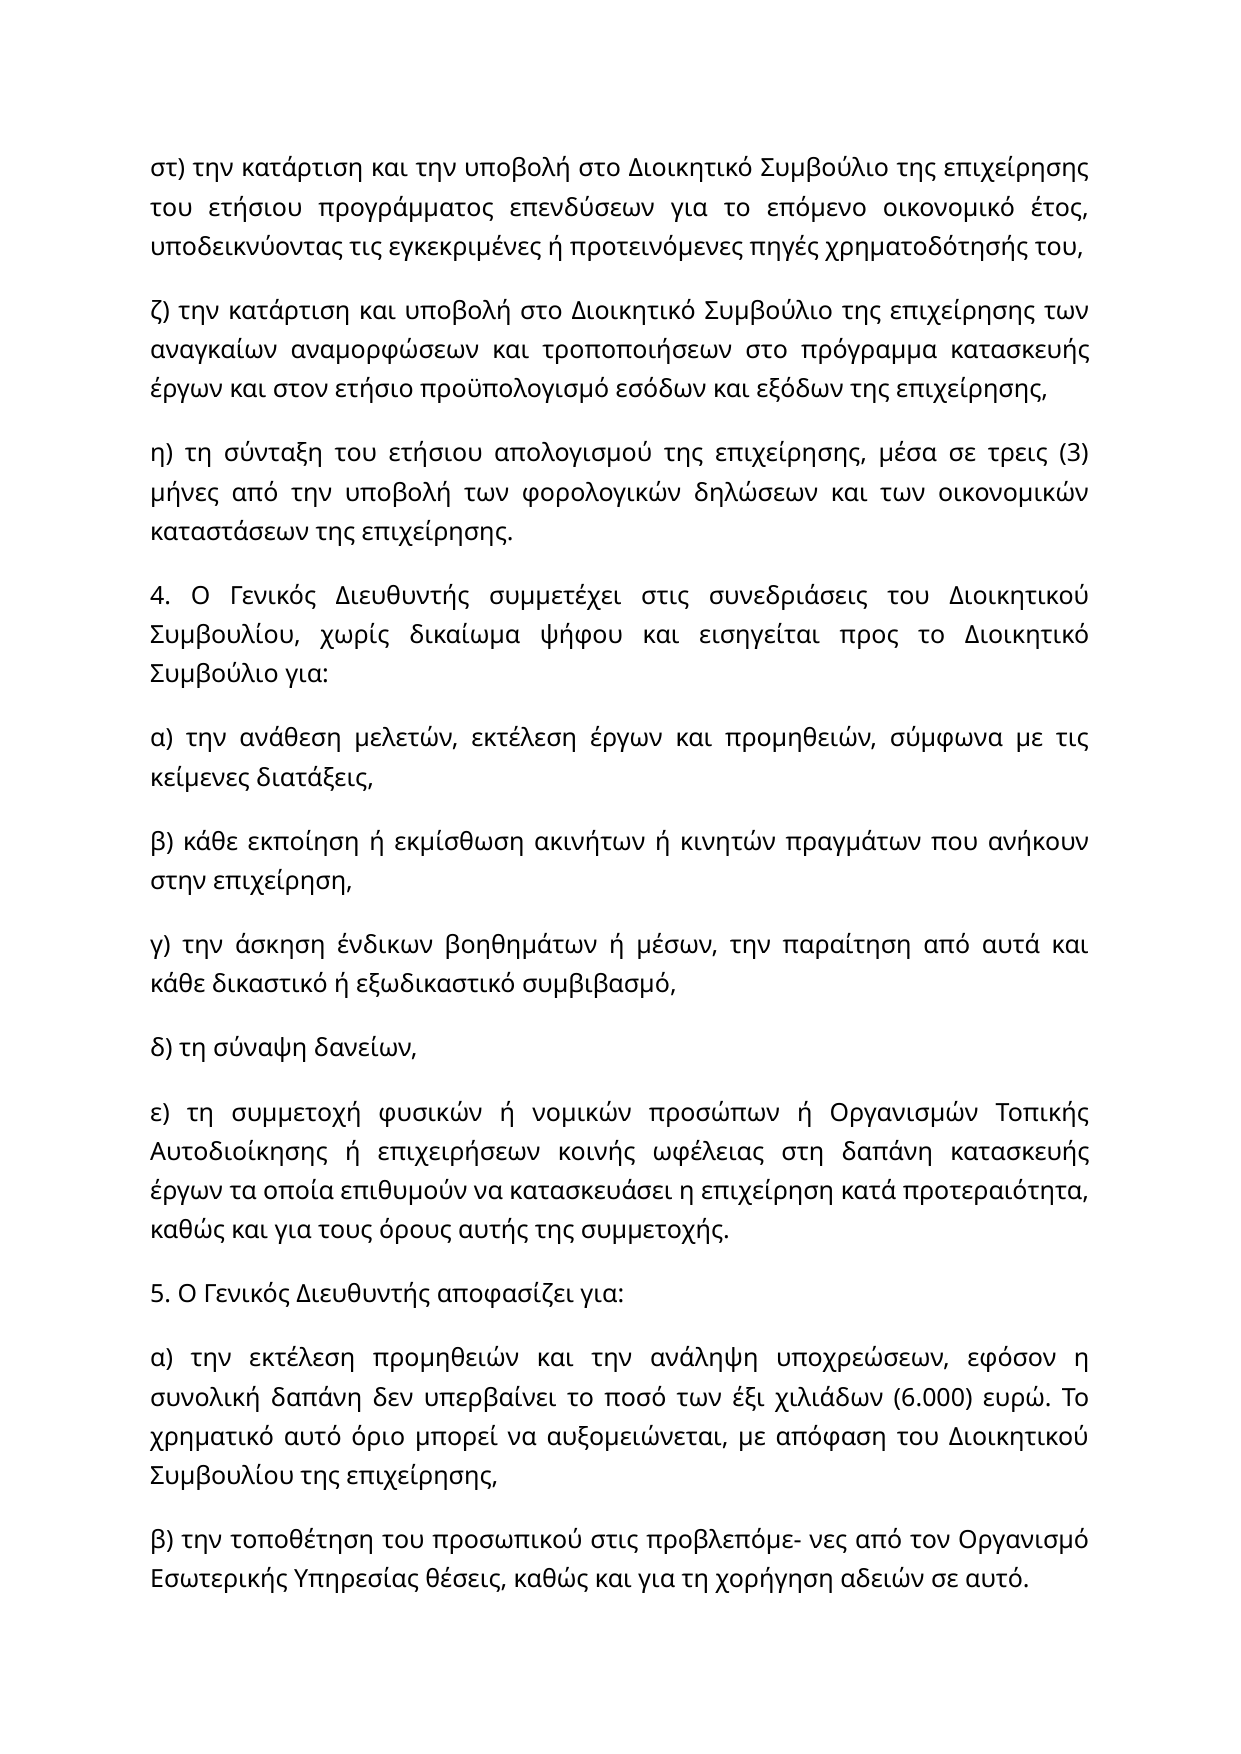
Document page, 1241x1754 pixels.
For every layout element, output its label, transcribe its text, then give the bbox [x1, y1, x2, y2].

text στ) την κατάρτιση και την υποβολή στο Διοικητικό Συμβούλιο της επιχείρησης του ετήσιου προγράμματος επενδύσεων για το επόμενο οικονομικό έτος, υποδεικνύοντας τις εγκεκριμένες ή προτεινόμενες πηγές χρηματοδότησής του, [150, 150, 1090, 262]
text δ) τη σύναψη δανείων, [150, 1030, 1090, 1064]
text η) τη σύνταξη του ετήσιου απολογισμού της επιχείρησης, μέσα σε τρεις (3) μήνες από την υποβολή των φορολογικών δηλώσεων και των οικονομικών καταστάσεων της επιχείρησης. [150, 435, 1090, 547]
text γ) την άσκηση ένδικων βοηθημάτων ή μέσων, την παραίτηση από αυτά και κάθε δικαστικό ή εξωδικαστικό συμβιβασμό, [150, 927, 1090, 1000]
text 5. Ο Γενικός Διευθυντής αποφασίζει για: [150, 1276, 1090, 1310]
text ζ) την κατάρτιση και υποβολή στο Διοικητικό Συμβούλιο της επιχείρησης των αναγκαίων αναμορφώσεων και τροποποιήσεων στο πρόγραμμα κατασκευής έργων και στον ετήσιο προϋπολογισμό εσόδων και εξόδων της επιχείρησης, [150, 292, 1090, 405]
text 4. Ο Γενικός Διευθυντής συμμετέχει στις συνεδριάσεις του Διοικητικού Συμβουλίου, χωρίς δικαίωμα ψήφου και εισηγείται προς το Διοικητικό Συμβούλιο για: [150, 577, 1090, 690]
text ε) τη συμμετοχή φυσικών ή νομικών προσώπων ή Οργανισμών Τοπικής Αυτοδιοίκησης ή επιχειρήσεων κοινής ωφέλειας στη δαπάνη κατασκευής έργων τα οποία επιθυμούν να κατασκευάσει η επιχείρηση κατά προτεραιότητα, καθώς και για τους όρους αυτής της συμμετοχής. [150, 1094, 1090, 1246]
text β) κάθε εκποίηση ή εκμίσθωση ακινήτων ή κινητών πραγμάτων που ανήκουν στην επιχείρηση, [150, 823, 1090, 897]
text α) την εκτέλεση προμηθειών και την ανάληψη υποχρεώσεων, εφόσον η συνολική δαπάνη δεν υπερβαίνει το ποσό των έξι χιλιάδων (6.000) ευρώ. Το χρηματικό αυτό όριο μπορεί να αυξομειώνεται, με απόφαση του Διοικητικού Συμβουλίου της επιχείρησης, [150, 1340, 1090, 1492]
text β) την τοποθέτηση του προσωπικού στις προβλεπόμε- νες από τον Οργανισμό Εσωτερικής Υπηρεσίας θέσεις, καθώς και για τη χορήγηση αδειών σε αυτό. [150, 1522, 1090, 1595]
text α) την ανάθεση μελετών, εκτέλεση έργων και προμηθειών, σύμφωνα με τις κείμενες διατάξεις, [150, 720, 1090, 793]
